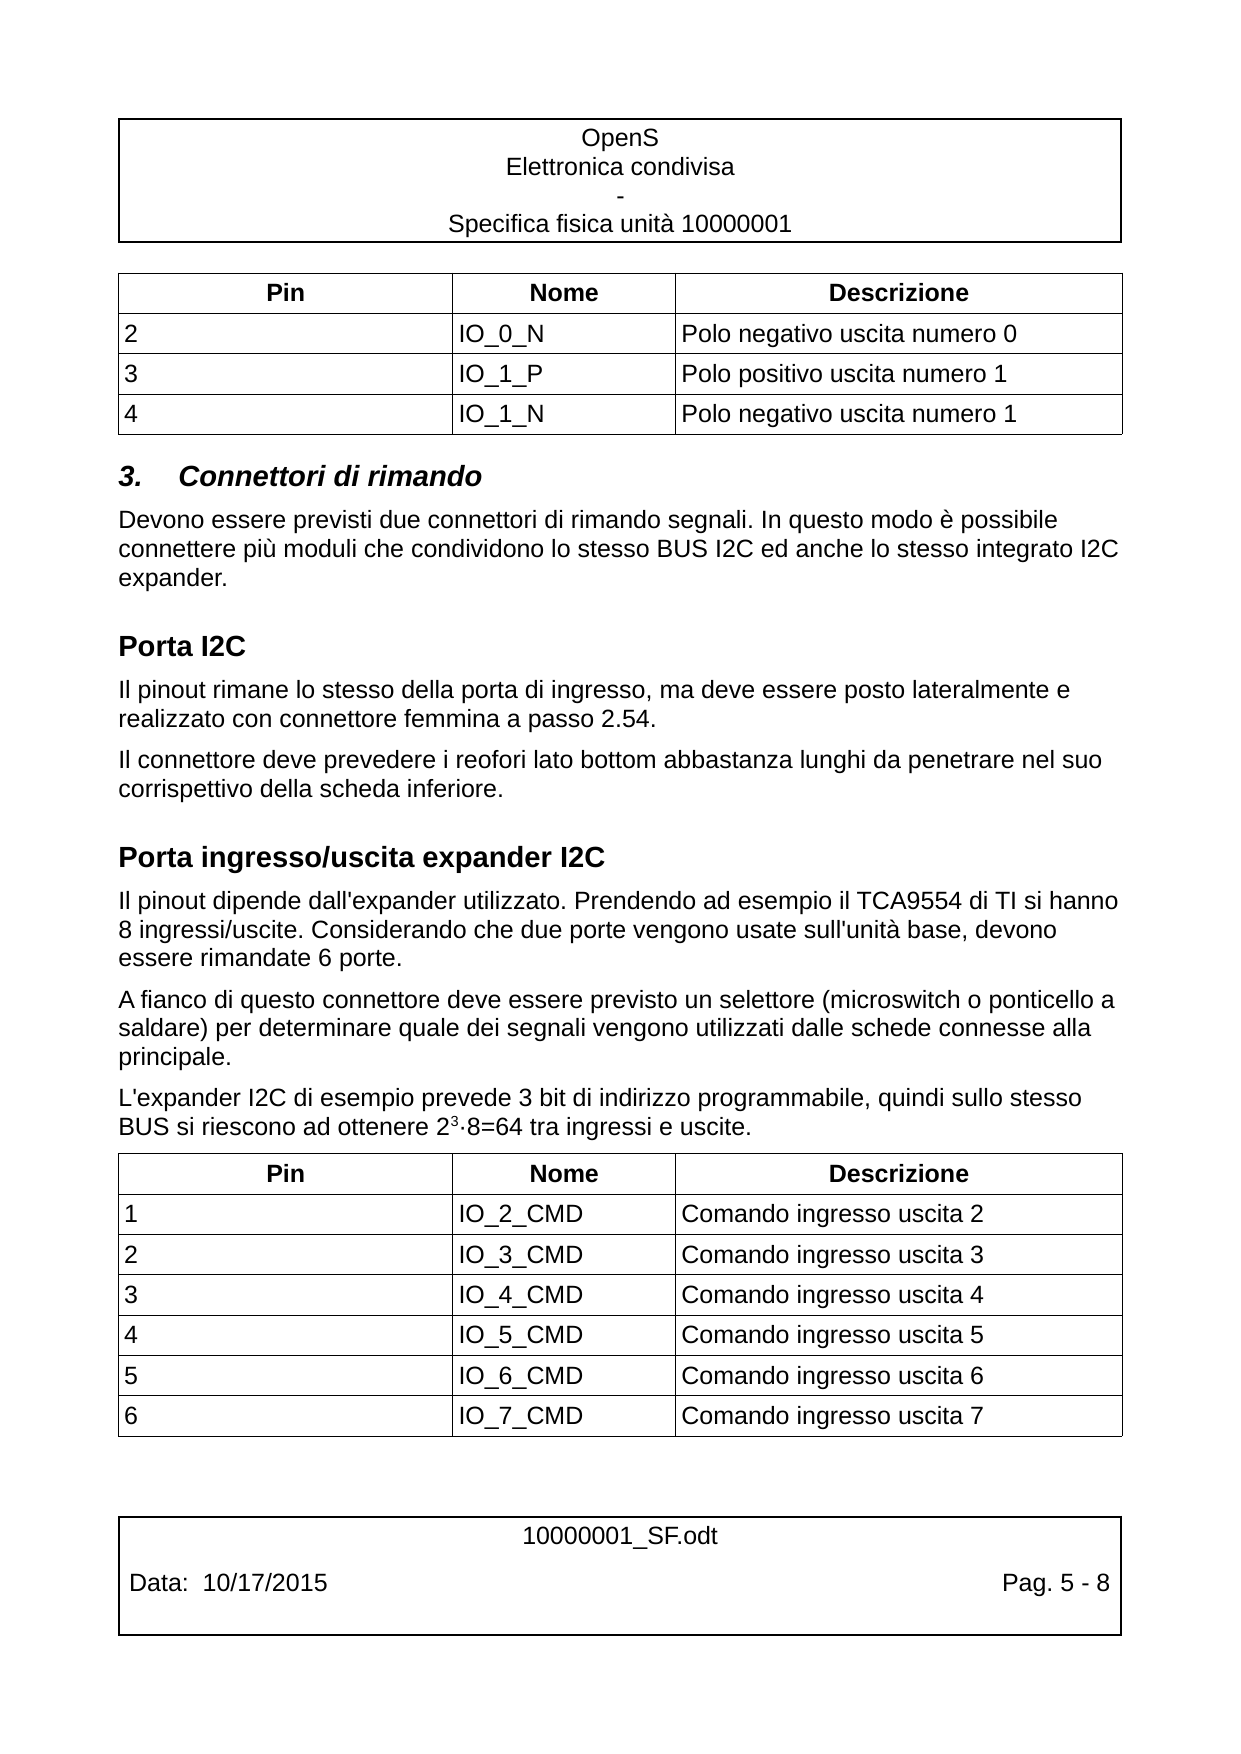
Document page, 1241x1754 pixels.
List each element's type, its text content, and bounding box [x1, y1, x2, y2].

table_cell 4 [119, 395, 452, 434]
table_cell 3 [119, 1275, 452, 1314]
text Devono essere previsti due connettori di rimando segnali. In questo modo è possibile connettere più moduli che condividono lo stesso BUS I2C ed anche lo stesso integrato I2C expander. [118, 505, 1122, 591]
table_cell IO_3_CMD [453, 1235, 675, 1274]
table_header Pin [119, 274, 452, 313]
table_cell Comando ingresso uscita 5 [676, 1316, 1122, 1355]
text Il connettore deve prevedere i reofori lato bottom abbastanza lunghi da penetrare nel suo corrispettivo della scheda inferiore. [118, 745, 1122, 802]
text Il pinout dipende dall'expander utilizzato. Prendendo ad esempio il TCA9554 di TI si hanno 8 ingressi/uscite. Considerando che due porte vengono usate sull'unità base, devono essere rimandate 6 porte. [118, 886, 1122, 972]
table_cell IO_1_N [453, 395, 675, 434]
table_cell Comando ingresso uscita 3 [676, 1235, 1122, 1274]
table_cell Polo negativo uscita numero 1 [676, 395, 1122, 434]
table_cell Comando ingresso uscita 7 [676, 1396, 1122, 1436]
table_cell IO_1_P [453, 354, 675, 393]
subtitle Porta I2C [118, 629, 1122, 662]
table_cell 4 [119, 1316, 452, 1355]
table_header Nome [453, 1154, 675, 1194]
text Il pinout rimane lo stesso della porta di ingresso, ma deve essere posto lateralmente e realizzato con connettore femmina a passo 2.54. [118, 675, 1122, 732]
table_cell 2 [119, 314, 452, 353]
table_cell IO_7_CMD [453, 1396, 675, 1436]
text L'expander I2C di esempio prevede 3 bit di indirizzo programmabile, quindi sullo stesso BUS si riescono ad ottenere 23·8=64 tra ingressi e uscite. [118, 1083, 1122, 1141]
table_header Nome [453, 274, 675, 313]
table_cell IO_5_CMD [453, 1316, 675, 1355]
table_cell 5 [119, 1356, 452, 1395]
table_cell IO_6_CMD [453, 1356, 675, 1395]
subtitle Porta ingresso/uscita expander I2C [118, 840, 1122, 873]
text A fianco di questo connettore deve essere previsto un selettore (microswitch o ponticello a saldare) per determinare quale dei segnali vengono utilizzati dalle schede connesse alla principale. [118, 984, 1122, 1071]
table_cell Comando ingresso uscita 6 [676, 1356, 1122, 1395]
table_cell Polo negativo uscita numero 0 [676, 314, 1122, 353]
table_cell Comando ingresso uscita 2 [676, 1195, 1122, 1234]
table_cell Polo positivo uscita numero 1 [676, 354, 1122, 393]
table_header Descrizione [676, 274, 1122, 313]
table_cell IO_2_CMD [453, 1195, 675, 1234]
table_cell 1 [119, 1195, 452, 1234]
table_cell 3 [119, 354, 452, 393]
subtitle Connettori di rimando [118, 459, 1122, 492]
table_cell 2 [119, 1235, 452, 1274]
table_cell Comando ingresso uscita 4 [676, 1275, 1122, 1314]
table_header Descrizione [676, 1154, 1122, 1194]
table_header Pin [119, 1154, 452, 1194]
table_cell IO_0_N [453, 314, 675, 353]
table_cell IO_4_CMD [453, 1275, 675, 1314]
table_cell 6 [119, 1396, 452, 1436]
